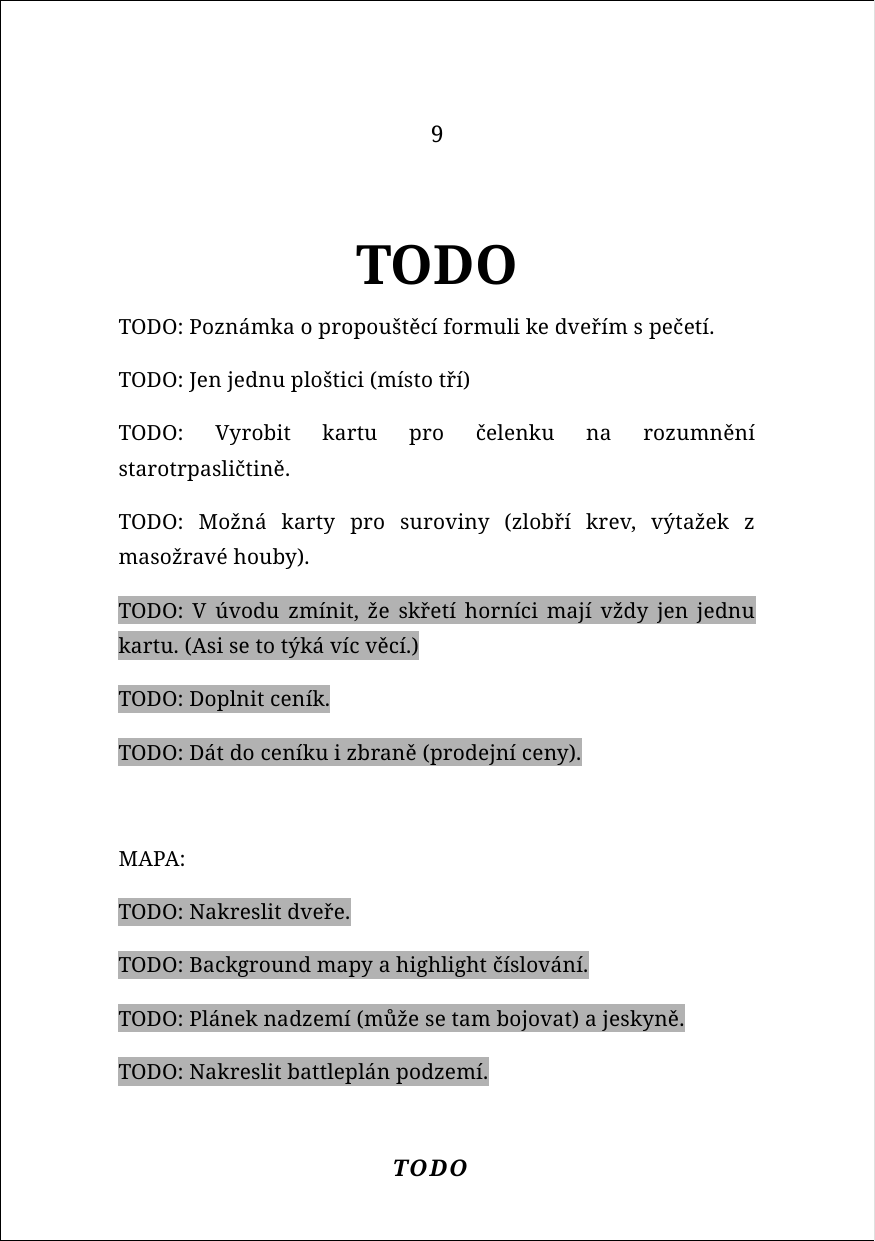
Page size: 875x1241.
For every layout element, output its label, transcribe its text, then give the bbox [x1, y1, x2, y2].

subtitle TODO [118, 226, 756, 300]
text TODO: Jen jednu ploštici (místo tří) [118, 365, 756, 393]
text TODO: Nakreslit battleplán podzemí. [118, 1057, 756, 1086]
text TODO: Vyrobit kartu pro čelenku na rozumnění starotrpasličtině. [118, 418, 756, 482]
text TODO: V úvodu zmínit, že skřetí horníci mají vždy jen jednu kartu. (Asi se to týká víc věcí.) [118, 596, 756, 660]
text TODO: Poznámka o propouštěcí formuli ke dveřím s pečetí. [118, 312, 756, 340]
text TODO: Plánek nadzemí (může se tam bojovat) a jeskyně. [118, 1004, 756, 1032]
text TODO: Background mapy a highlight číslování. [118, 951, 756, 979]
text MAPA: [118, 844, 756, 873]
text TODO: Nakreslit dveře. [118, 897, 756, 926]
text TODO: Dát do ceníku i zbraně (prodejní ceny). [118, 738, 756, 766]
text TODO: Doplnit ceník. [118, 684, 756, 713]
text TODO: Možná karty pro suroviny (zlobří krev, výtažek z masožravé houby). [118, 507, 756, 571]
